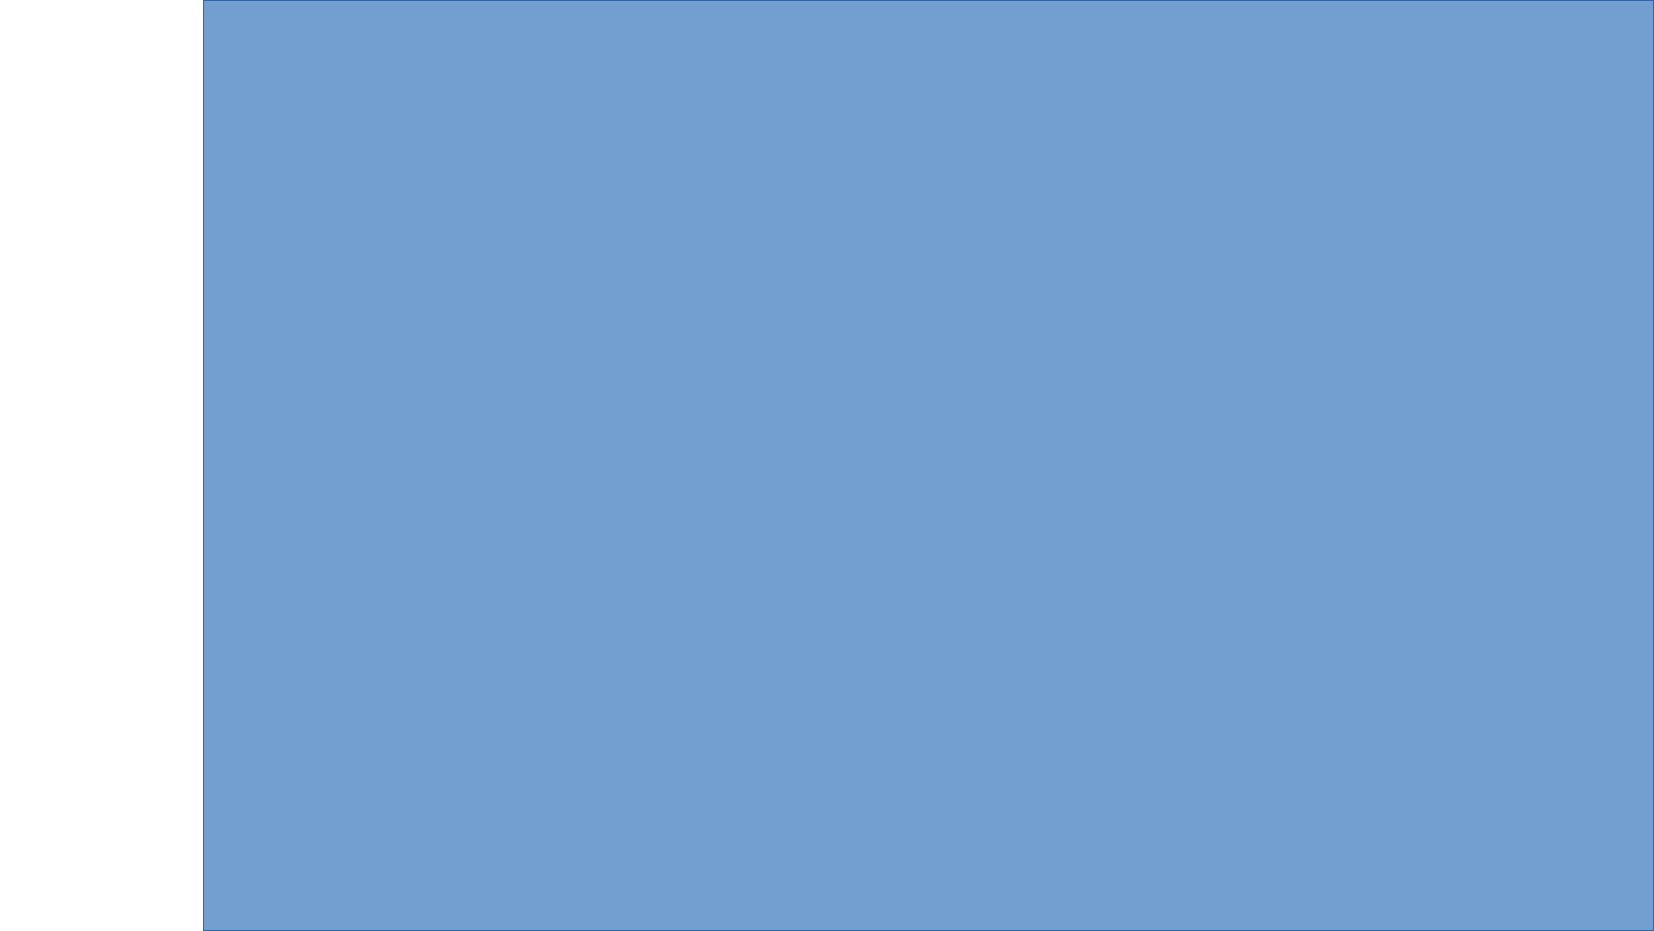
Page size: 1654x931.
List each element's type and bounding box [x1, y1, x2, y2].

text_box [203, 0, 1654, 931]
